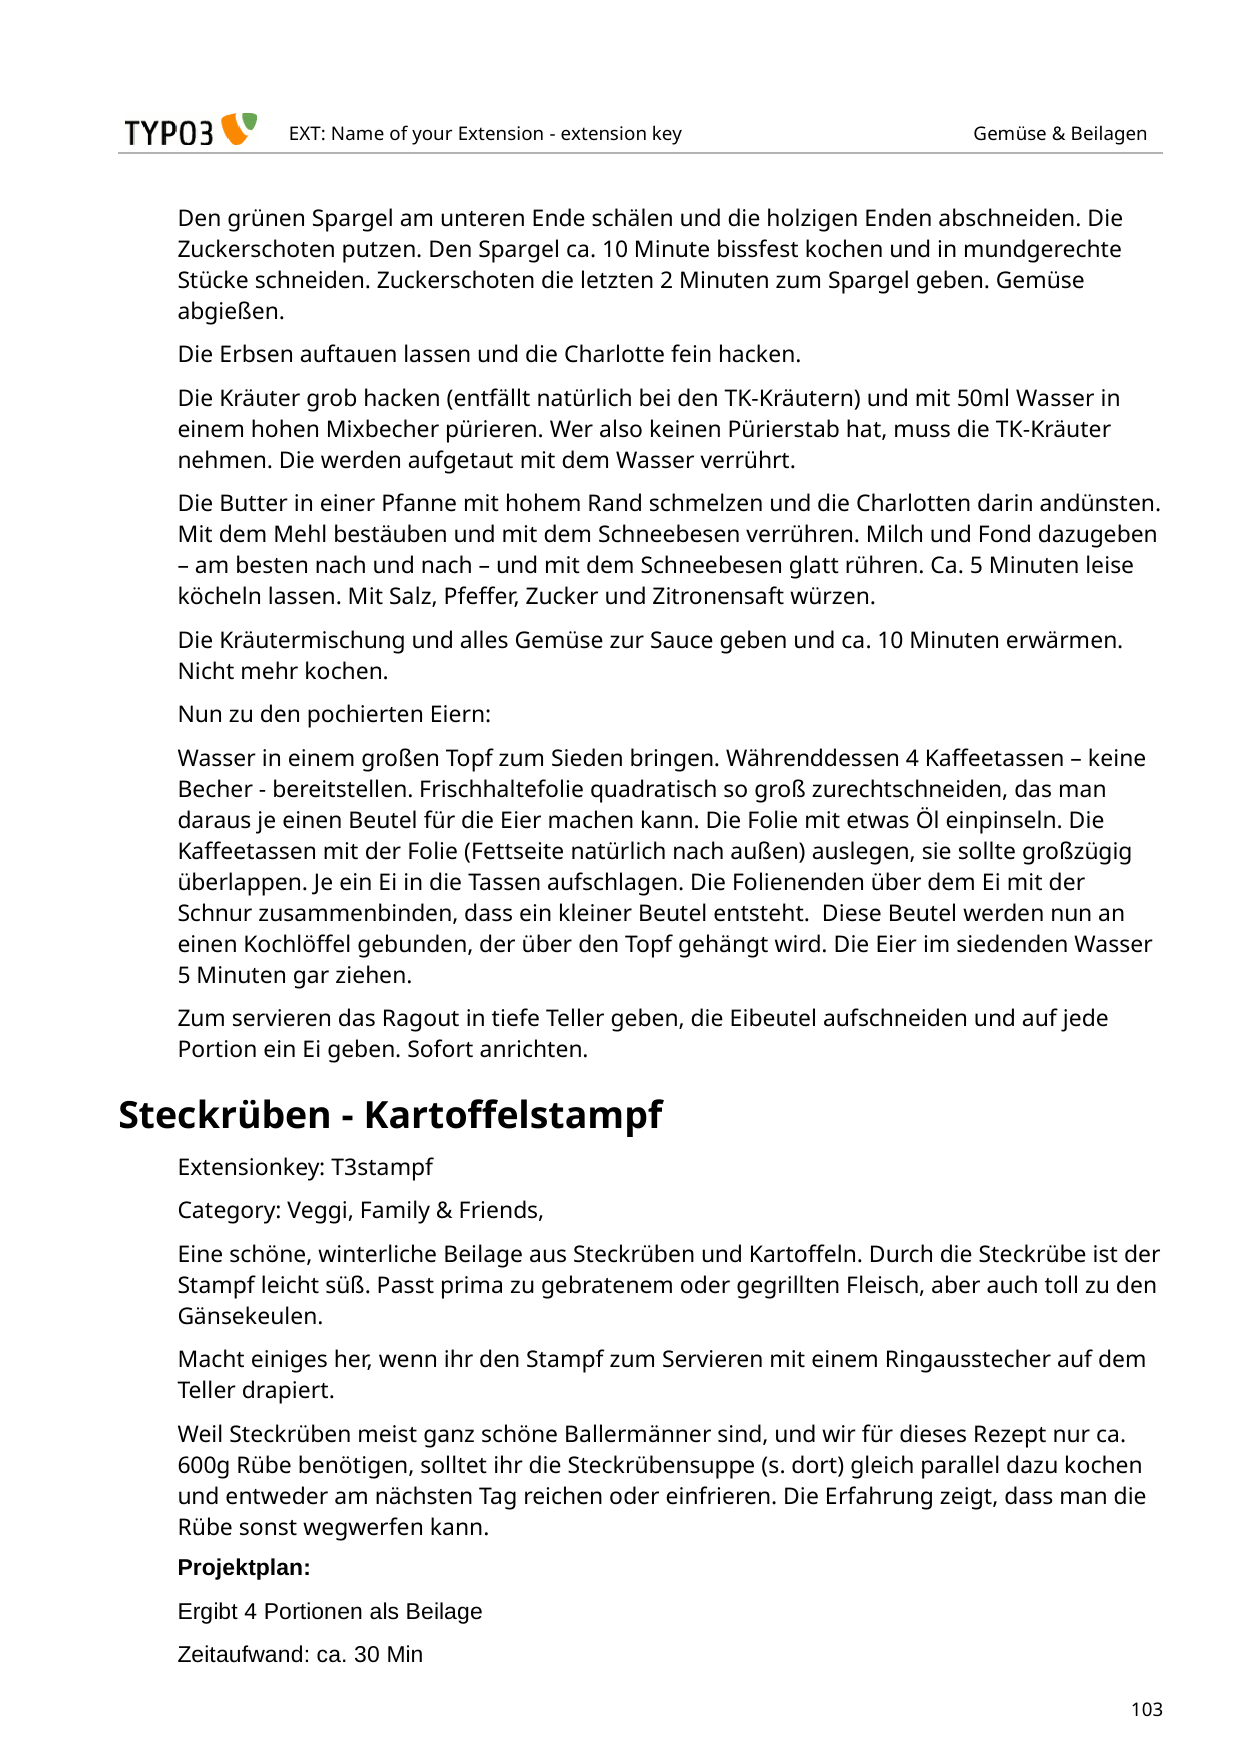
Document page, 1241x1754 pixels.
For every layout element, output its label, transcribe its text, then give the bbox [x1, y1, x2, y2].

text Zeitaufwand: ca. 30 Min [177, 1642, 1163, 1668]
subtitle Steckrüben - Kartoffelstampf [118, 1088, 1163, 1139]
text Die Butter in einer Pfanne mit hohem Rand schmelzen und die Charlotten darin andünsten. Mit dem Mehl bestäuben und mit dem Schneebesen verrühren. Milch und Fond dazugeben – am besten nach und nach – und mit dem Schneebesen glatt rühren. Ca. 5 Minuten leise köcheln lassen. Mit Salz, Pfeffer, Zucker und Zitronensaft würzen. [177, 487, 1163, 611]
text Eine schöne, winterliche Beilage aus Steckrüben und Kartoffeln. Durch die Steckrübe ist der Stampf leicht süß. Passt prima zu gebratenem oder gegrillten Fleisch, aber auch toll zu den Gänsekeulen. [177, 1238, 1163, 1331]
text Den grünen Spargel am unteren Ende schälen und die holzigen Enden abschneiden. Die Zuckerschoten putzen. Den Spargel ca. 10 Minute bissfest kochen und in mundgerechte Stücke schneiden. Zuckerschoten die letzten 2 Minuten zum Spargel geben. Gemüse abgießen. [177, 202, 1163, 326]
text Die Erbsen auftauen lassen und die Charlotte fein hacken. [177, 338, 1163, 369]
text Weil Steckrüben meist ganz schöne Ballermänner sind, und wir für dieses Rezept nur ca. 600g Rübe benötigen, solltet ihr die Steckrübensuppe (s. dort) gleich parallel dazu kochen und entweder am nächsten Tag reichen oder einfrieren. Die Erfahrung zeigt, dass man die Rübe sonst wegwerfen kann. [177, 1418, 1163, 1542]
text Ergibt 4 Portionen als Beilage [177, 1598, 1163, 1624]
text Extensionkey: T3stampf [177, 1151, 1163, 1182]
text Zum servieren das Ragout in tiefe Teller geben, die Eibeutel aufschneiden und auf jede Portion ein Ei geben. Sofort anrichten. [177, 1002, 1163, 1064]
text Nun zu den pochierten Eiern: [177, 698, 1163, 729]
picture [124, 112, 260, 145]
text Die Kräutermischung und alles Gemüse zur Sauce geben und ca. 10 Minuten erwärmen. Nicht mehr kochen. [177, 624, 1163, 686]
text Projektplan: [177, 1554, 1163, 1580]
text Wasser in einem großen Topf zum Sieden bringen. Währenddessen 4 Kaffeetassen – keine Becher - bereitstellen. Frischhaltefolie quadratisch so groß zurechtschneiden, das man daraus je einen Beutel für die Eier machen kann. Die Folie mit etwas Öl einpinseln. Die Kaffeetassen mit der Folie (Fettseite natürlich nach außen) auslegen, sie sollte großzügig überlappen. Je ein Ei in die Tassen aufschlagen. Die Folienenden über dem Ei mit der Schnur zusammenbinden, dass ein kleiner Beutel entsteht. Diese Beutel werden nun an einen Kochlöffel gebunden, der über den Topf gehängt wird. Die Eier im siedenden Wasser 5 Minuten gar ziehen. [177, 742, 1163, 990]
text Category: Veggi, Family & Friends, [177, 1194, 1163, 1225]
text Macht einiges her, wenn ihr den Stampf zum Servieren mit einem Ringausstecher auf dem Teller drapiert. [177, 1343, 1163, 1405]
text Die Kräuter grob hacken (entfällt natürlich bei den TK-Kräutern) und mit 50ml Wasser in einem hohen Mixbecher pürieren. Wer also keinen Pürierstab hat, muss die TK-Kräuter nehmen. Die werden aufgetaut mit dem Wasser verrührt. [177, 382, 1163, 475]
